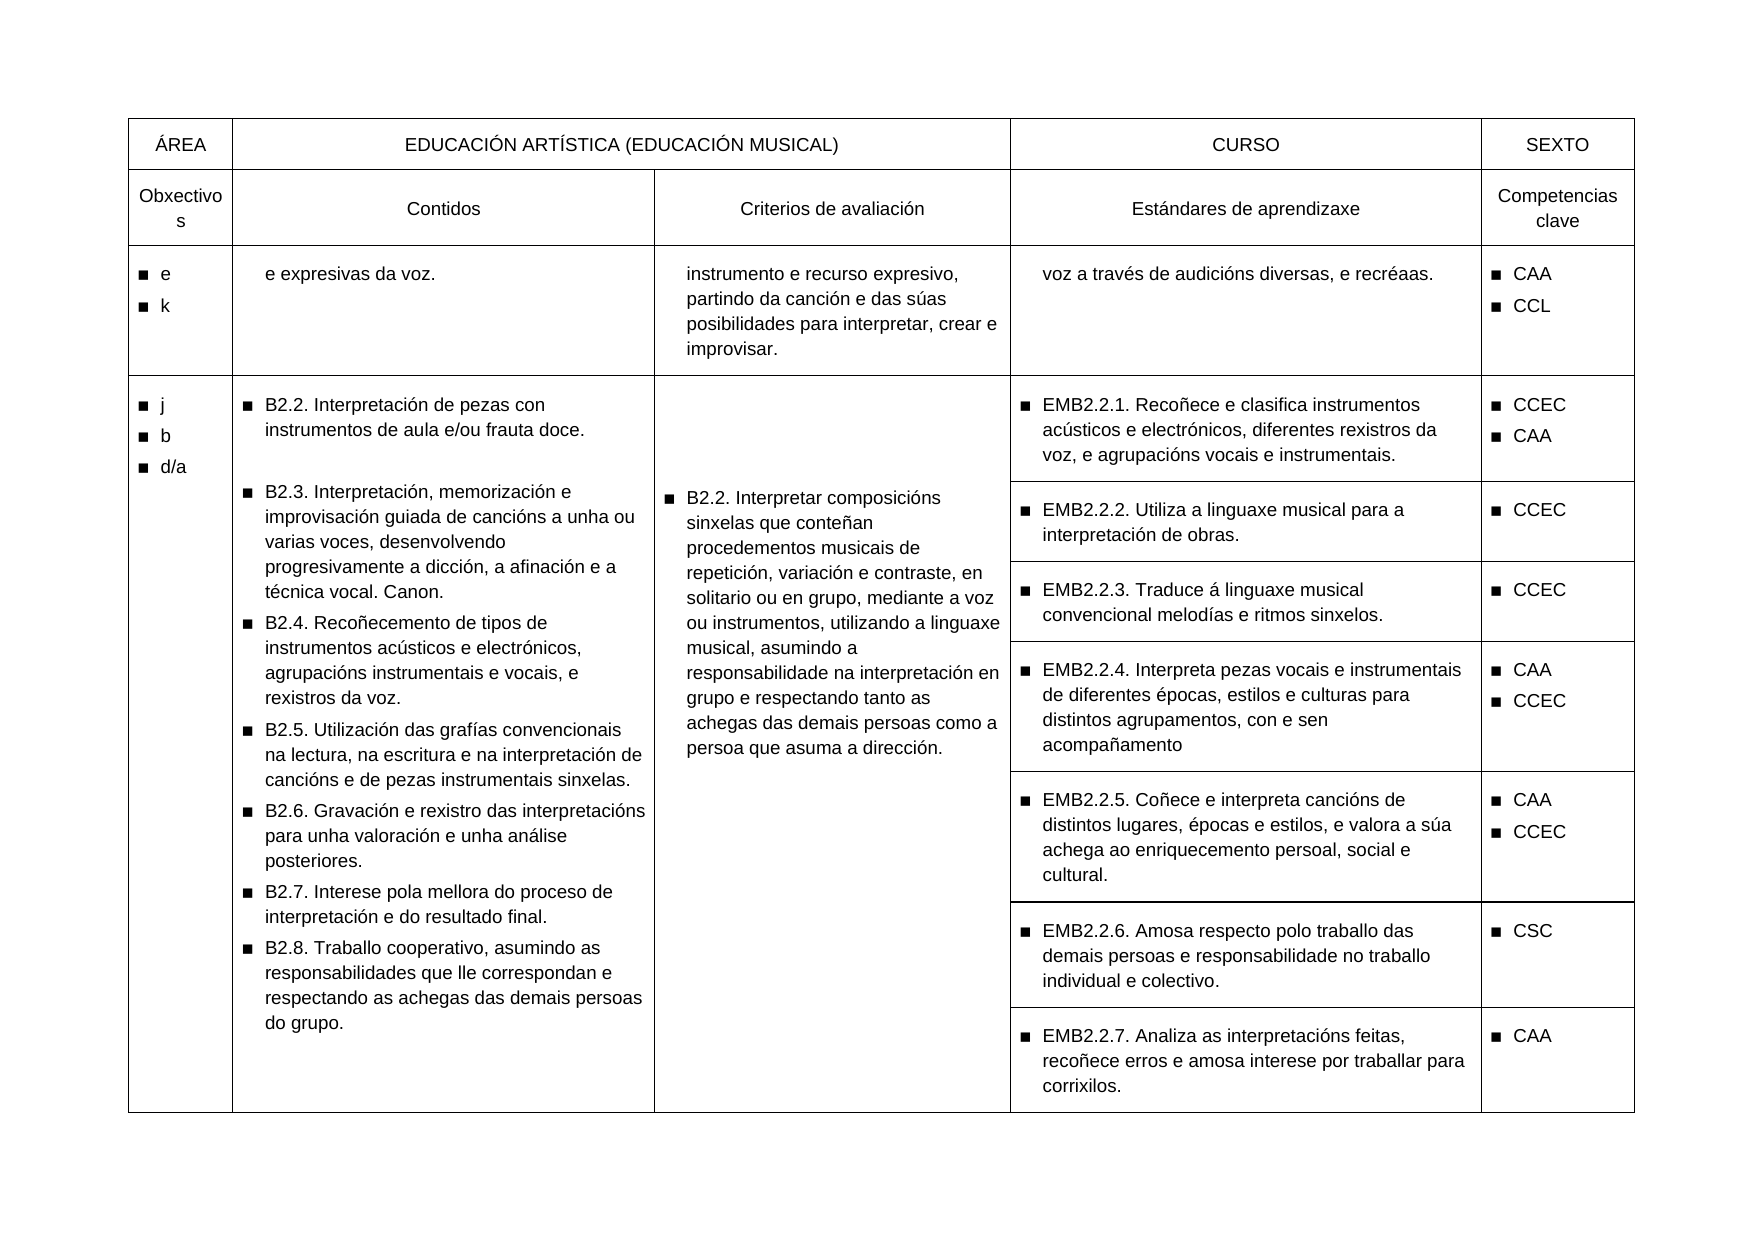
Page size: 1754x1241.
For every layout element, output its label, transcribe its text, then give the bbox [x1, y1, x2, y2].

table_cell CSC [1482, 903, 1634, 1007]
table_cell EMB2.2.2. Utiliza a linguaxe musical para a interpretación de obras. [1011, 482, 1481, 561]
table_cell EMB2.2.6. Amosa respecto polo traballo das demais persoas e responsabilidade no traballo individual e colectivo. [1011, 903, 1481, 1007]
table_cell EMB2.2.5. Coñece e interpreta cancións de distintos lugares, épocas e estilos, e valora a súa achega ao enriquecemento persoal, social e cultural. [1011, 772, 1481, 901]
table_cell EMB2.2.7. Analiza as interpretacións feitas, recoñece erros e amosa interese por traballar para corrixilos. [1011, 1008, 1481, 1112]
table_header SEXTO [1482, 119, 1634, 169]
table_cell e expresivas da voz. [233, 246, 654, 375]
table_cell EMB2.2.1. Recoñece e clasifica instrumentos acústicos e electrónicos, diferentes rexistros da voz, e agrupacións vocais e instrumentais. [1011, 376, 1481, 481]
table_cell Competencias clave [1482, 170, 1634, 245]
table_cell B2.2. Interpretación de pezas con instrumentos de aula e/ou frauta doce. B2.3. Interpretación, memorización e improvisación guiada de cancións a unha ou varias voces, desenvolvendo progresivamente a dicción, a afinación e a técnica vocal. Canon. B2.4. Recoñecemento de tipos de instrumentos acústicos e electrónicos, agrupacións instrumentais e vocais, e rexistros da voz. B2.5. Utilización das grafías convencionais na lectura, na escritura e na interpretación de cancións e de pezas instrumentais sinxelas. B2.6. Gravación e rexistro das interpretacións para unha valoración e unha análise posteriores. B2.7. Interese pola mellora do proceso de interpretación e do resultado final. B2.8. Traballo cooperativo, asumindo as responsabilidades que lle correspondan e respectando as achegas das demais persoas do grupo. [233, 376, 654, 1112]
table_cell Contidos [233, 170, 654, 245]
table_cell EMB2.2.4. Interpreta pezas vocais e instrumentais de diferentes épocas, estilos e culturas para distintos agrupamentos, con e sen acompañamento [1011, 642, 1481, 771]
table_header ÁREA [129, 119, 232, 169]
table_cell Criterios de avaliación [655, 170, 1010, 245]
table_cell CCEC [1482, 482, 1634, 561]
table_header CURSO [1011, 119, 1481, 169]
table_cell CAA CCEC [1482, 772, 1634, 901]
table_cell voz a través de audicións diversas, e recréaas. [1011, 246, 1481, 375]
table_cell j e k [129, 246, 232, 375]
table_cell instrumento e recurso expresivo, partindo da canción e das súas posibilidades para interpretar, crear e improvisar. [655, 246, 1010, 375]
table_header EDUCACIÓN ARTÍSTICA (EDUCACIÓN MUSICAL) [233, 119, 1010, 169]
table_cell CCEC [1482, 562, 1634, 641]
table_cell Estándares de aprendizaxe [1011, 170, 1481, 245]
table_cell B2.2. Interpretar composicións sinxelas que conteñan procedementos musicais de repetición, variación e contraste, en solitario ou en grupo, mediante a voz ou instrumentos, utilizando a linguaxe musical, asumindo a responsabilidade na interpretación en grupo e respectando tanto as achegas das demais persoas como a persoa que asuma a dirección. [655, 376, 1010, 1112]
table_cell j b d/a [129, 376, 232, 1112]
table_cell CCEC CAA CCL [1482, 246, 1634, 375]
table_cell CCEC CAA [1482, 376, 1634, 481]
table_cell EMB2.2.3. Traduce á linguaxe musical convencional melodías e ritmos sinxelos. [1011, 562, 1481, 641]
table_cell CAA CCEC [1482, 642, 1634, 771]
table_cell Obxectivos [129, 170, 232, 245]
table_cell CAA [1482, 1008, 1634, 1112]
